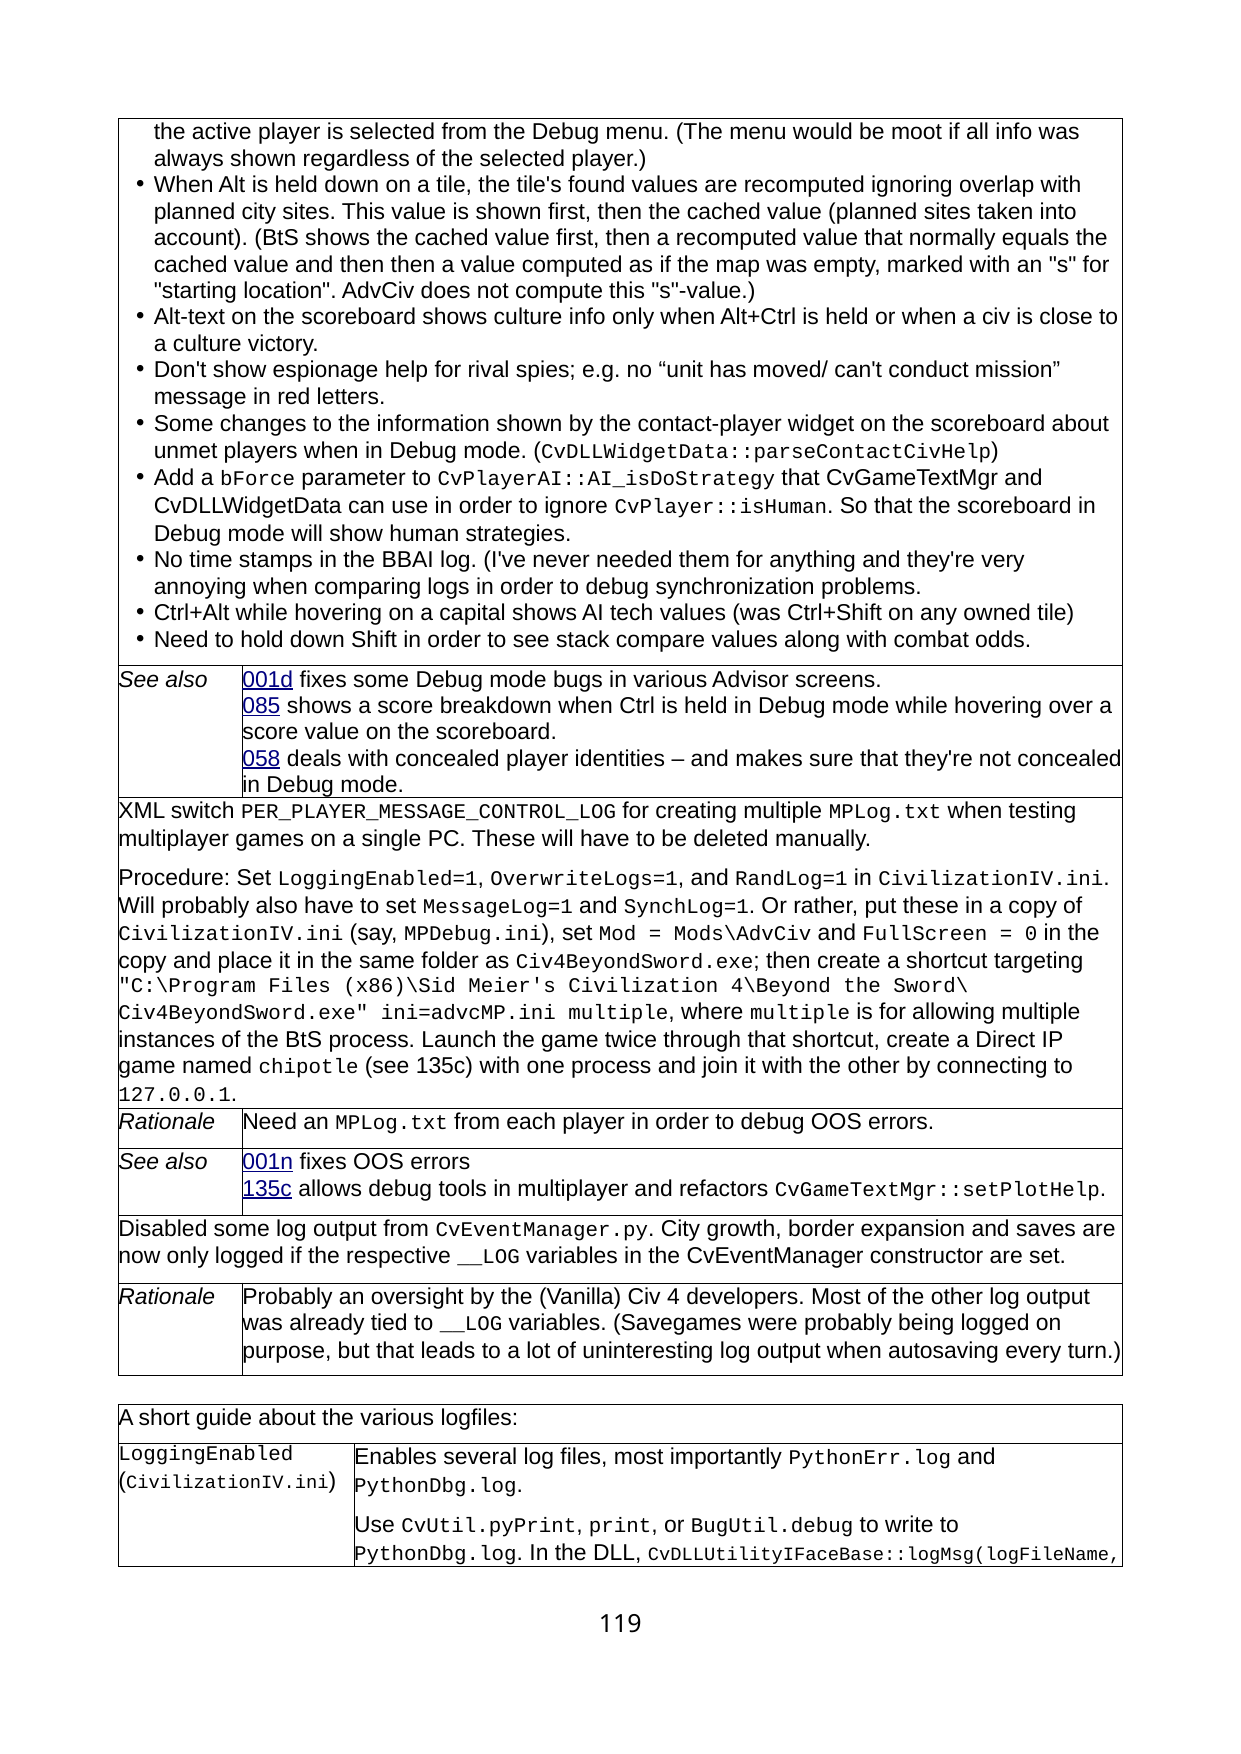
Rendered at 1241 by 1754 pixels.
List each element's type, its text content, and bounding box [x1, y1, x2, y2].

table_cell Probably an oversight by the (Vanilla) Civ 4 developers. Most of the other log output was already tied to __LOG variables. (Savegames were probably being logged on purpose, but that leads to a lot of uninteresting log output when autosaving every turn.) [243, 1284, 1122, 1375]
table_cell XML switch PER_PLAYER_MESSAGE_CONTROL_LOG for creating multiple MPLog.txt when testing multiplayer games on a single PC. These will have to be deleted manually. Procedure: Set LoggingEnabled=1, OverwriteLogs=1, and RandLog=1 in CivilizationIV.ini. Will probably also have to set MessageLog=1 and SynchLog=1. Or rather, put these in a copy of CivilizationIV.ini (say, MPDebug.ini), set Mod = Mods\AdvCiv and FullScreen = 0 in the copy and place it in the same folder as Civ4BeyondSword.exe; then create a shortcut targeting "C:\Program Files (x86)\Sid Meier's Civilization 4\Beyond the Sword\Civ4BeyondSword.exe" ini=advcMP.ini multiple, where multiple is for allowing multiple instances of the BtS process. Launch the game twice through that shortcut, create a Direct IP game named chipotle (see 135c) with one process and join it with the other by connecting to 127.0.0.1. [119, 798, 1122, 1108]
table_cell Disabled some log output from CvEventManager.py. City growth, border expansion and saves are now only logged if the respective __LOG variables in the CvEventManager constructor are set. [119, 1216, 1122, 1282]
table_cell Enables several log files, most importantly PythonErr.log and PythonDbg.log. Use CvUtil.pyPrint, print, or BugUtil.debug to write to PythonDbg.log. In the DLL, CvDLLUtilityIFaceBase::logMsg(logFileName, [355, 1444, 1122, 1566]
table_header A short guide about the various logfiles: [119, 1405, 1122, 1443]
table_cell See also [119, 666, 242, 797]
table_cell Rationale [119, 1109, 242, 1148]
table_cell Rationale [119, 1284, 242, 1375]
table_cell LoggingEnabled (CivilizationIV.ini) [119, 1444, 354, 1566]
table_cell the active player is selected from the Debug menu. (The menu would be moot if all info was always shown regardless of the selected player.) When Alt is held down on a tile, the tile's found values are recomputed ignoring overlap with planned city sites. This value is shown first, then the cached value (planned sites taken into account). (BtS shows the cached value first, then a recomputed value that normally equals the cached value and then then a value computed as if the map was empty, marked with an "s" for "starting location". AdvCiv does not compute this "s"-value.) Alt-text on the scoreboard shows culture info only when Alt+Ctrl is held or when a civ is close to a culture victory. Don't show espionage help for rival spies; e.g. no “unit has moved/ can't conduct mission” message in red letters. Some changes to the information shown by the contact-player widget on the scoreboard about unmet players when in Debug mode. (CvDLLWidgetData::parseContactCivHelp) Add a bForce parameter to CvPlayerAI::AI_isDoStrategy that CvGameTextMgr and CvDLLWidgetData can use in order to ignore CvPlayer::isHuman. So that the scoreboard in Debug mode will show human strategies. No time stamps in the BBAI log. (I've never needed them for anything and they're very annoying when comparing logs in order to debug synchronization problems. Ctrl+Alt while hovering on a capital shows AI tech values (was Ctrl+Shift on any owned tile) Need to hold down Shift in order to see stack compare values along with combat odds. [119, 119, 1122, 665]
table_cell 001n fixes OOS errors 135c allows debug tools in multiplayer and refactors CvGameTextMgr::setPlotHelp. [243, 1149, 1122, 1214]
table_cell Need an MPLog.txt from each player in order to debug OOS errors. [243, 1109, 1122, 1148]
table_cell See also [119, 1149, 242, 1214]
table_cell 001d fixes some Debug mode bugs in various Advisor screens. 085 shows a score breakdown when Ctrl is held in Debug mode while hovering over a score value on the scoreboard. 058 deals with concealed player identities – and makes sure that they're not concealed in Debug mode. [243, 666, 1122, 797]
